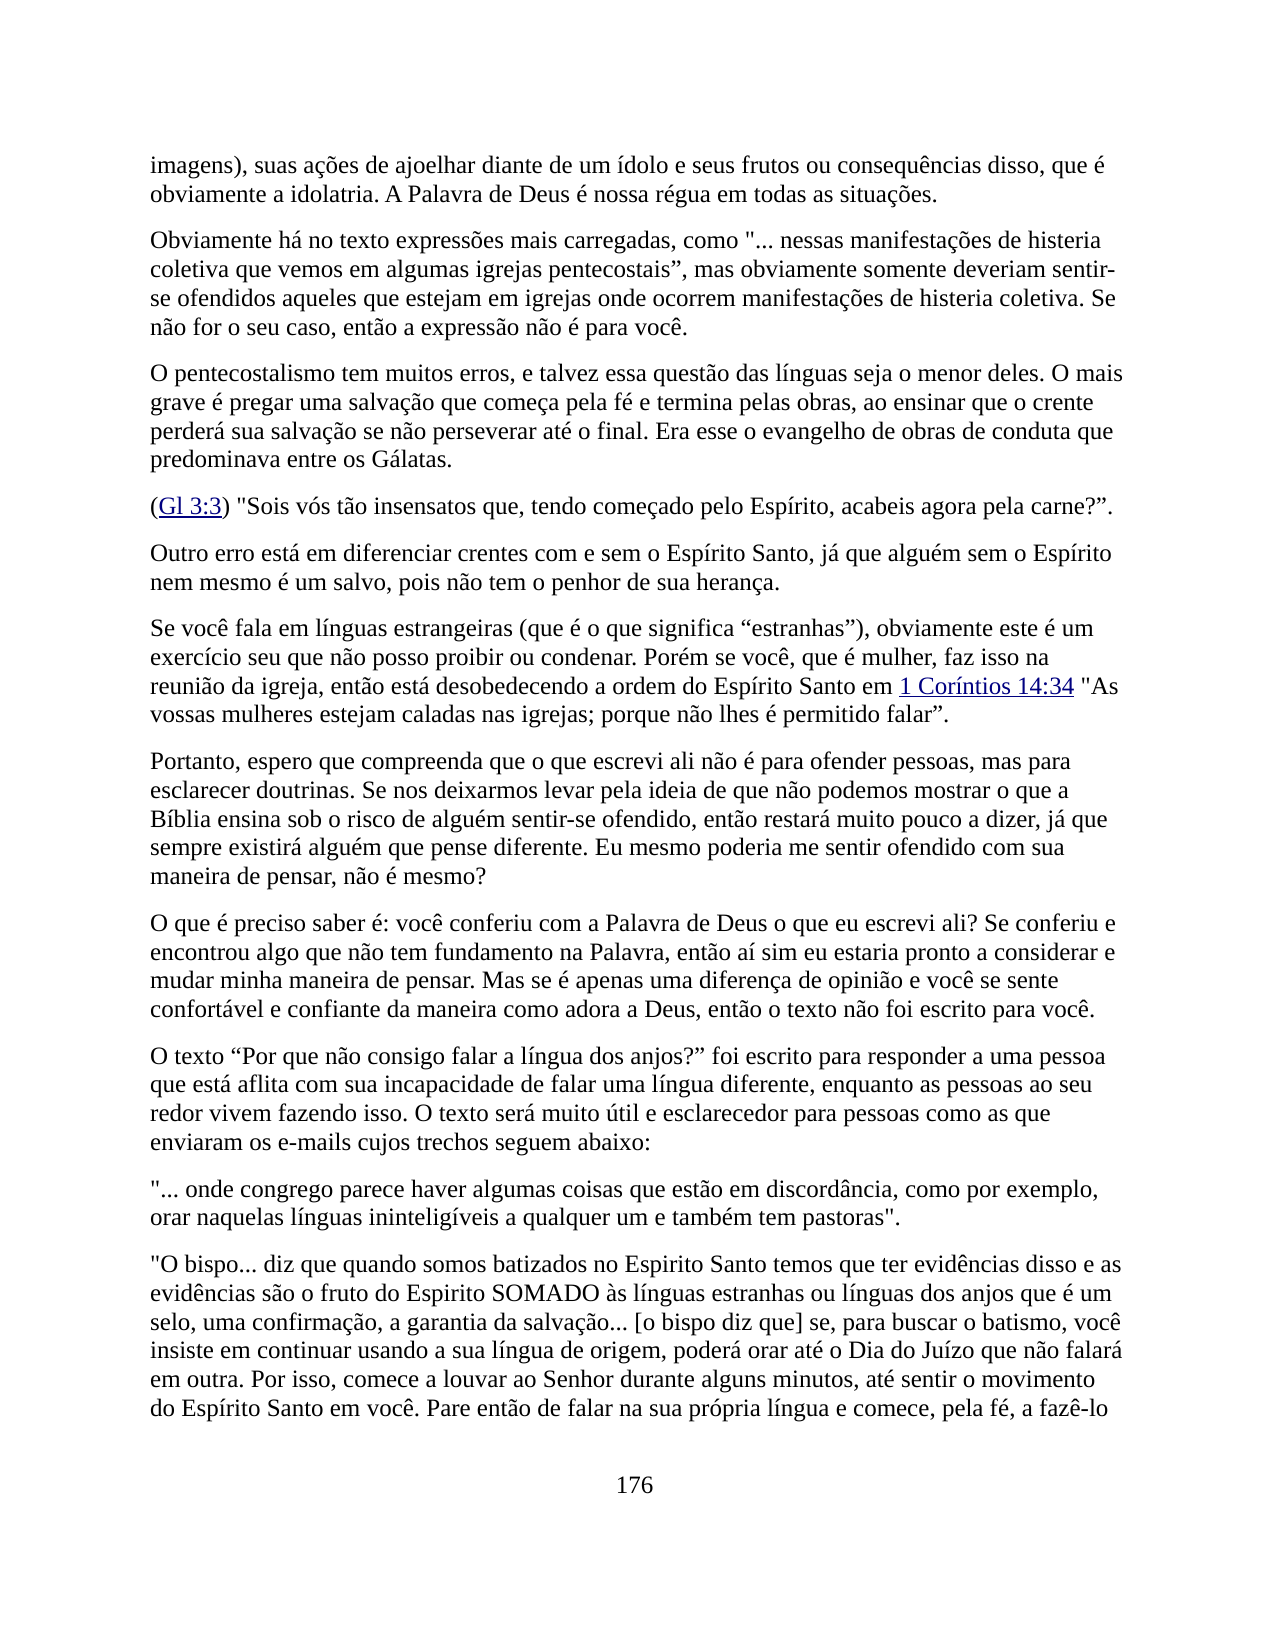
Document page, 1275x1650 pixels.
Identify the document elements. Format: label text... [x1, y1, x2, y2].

text Portanto, espero que compreenda que o que escrevi ali não é para ofender pessoas, mas para esclarecer doutrinas. Se nos deixarmos levar pela ideia de que não podemos mostrar o que a Bíblia ensina sob o risco de alguém sentir-se ofendido, então restará muito pouco a dizer, já que sempre existirá alguém que pense diferente. Eu mesmo poderia me sentir ofendido com sua maneira de pensar, não é mesmo? [150, 746, 1125, 890]
text "O bispo... diz que quando somos batizados no Espirito Santo temos que ter evidências disso e as evidências são o fruto do Espirito SOMADO às línguas estranhas ou línguas dos anjos que é um selo, uma confirmação, a garantia da salvação... [o bispo diz que] se, para buscar o batismo, você insiste em continuar usando a sua língua de origem, poderá orar até o Dia do Juízo que não falará em outra. Por isso, comece a louvar ao Senhor durante alguns minutos, até sentir o movimento do Espírito Santo em você. Pare então de falar na sua própria língua e comece, pela fé, a fazê-lo [150, 1249, 1125, 1422]
text Se você fala em línguas estrangeiras (que é o que significa “estranhas”), obviamente este é um exercício seu que não posso proibir ou condenar. Porém se você, que é mulher, faz isso na reunião da igreja, então está desobedecendo a ordem do Espírito Santo em 1 Coríntios 14:34 "As vossas mulheres estejam caladas nas igrejas; porque não lhes é permitido falar”. [150, 613, 1125, 728]
text Obviamente há no texto expressões mais carregadas, como "... nessas manifestações de histeria coletiva que vemos em algumas igrejas pentecostais”, mas obviamente somente deveriam sentir-se ofendidos aqueles que estejam em igrejas onde ocorrem manifestações de histeria coletiva. Se não for o seu caso, então a expressão não é para você. [150, 225, 1125, 340]
text imagens), suas ações de ajoelhar diante de um ídolo e seus frutos ou consequências disso, que é obviamente a idolatria. A Palavra de Deus é nossa régua em todas as situações. [150, 150, 1125, 207]
text Outro erro está em diferenciar crentes com e sem o Espírito Santo, já que alguém sem o Espírito nem mesmo é um salvo, pois não tem o penhor de sua herança. [150, 538, 1125, 595]
text O que é preciso saber é: você conferiu com a Palavra de Deus o que eu escrevi ali? Se conferiu e encontrou algo que não tem fundamento na Palavra, então aí sim eu estaria pronto a considerar e mudar minha maneira de pensar. Mas se é apenas uma diferença de opinião e você se sente confortável e confiante da maneira como adora a Deus, então o texto não foi escrito para você. [150, 908, 1125, 1023]
text O texto “Por que não consigo falar a língua dos anjos?” foi escrito para responder a uma pessoa que está aflita com sua incapacidade de falar uma língua diferente, enquanto as pessoas ao seu redor vivem fazendo isso. O texto será muito útil e esclarecedor para pessoas como as que enviaram os e-mails cujos trechos seguem abaixo: [150, 1041, 1125, 1156]
text (Gl 3:3) "Sois vós tão insensatos que, tendo começado pelo Espírito, acabeis agora pela carne?”. [150, 491, 1125, 520]
text O pentecostalismo tem muitos erros, e talvez essa questão das línguas seja o menor deles. O mais grave é pregar uma salvação que começa pela fé e termina pelas obras, ao ensinar que o crente perderá sua salvação se não perseverar até o final. Era esse o evangelho de obras de conduta que predominava entre os Gálatas. [150, 358, 1125, 473]
text "... onde congrego parece haver algumas coisas que estão em discordância, como por exemplo, orar naquelas línguas ininteligíveis a qualquer um e também tem pastoras". [150, 1174, 1125, 1231]
